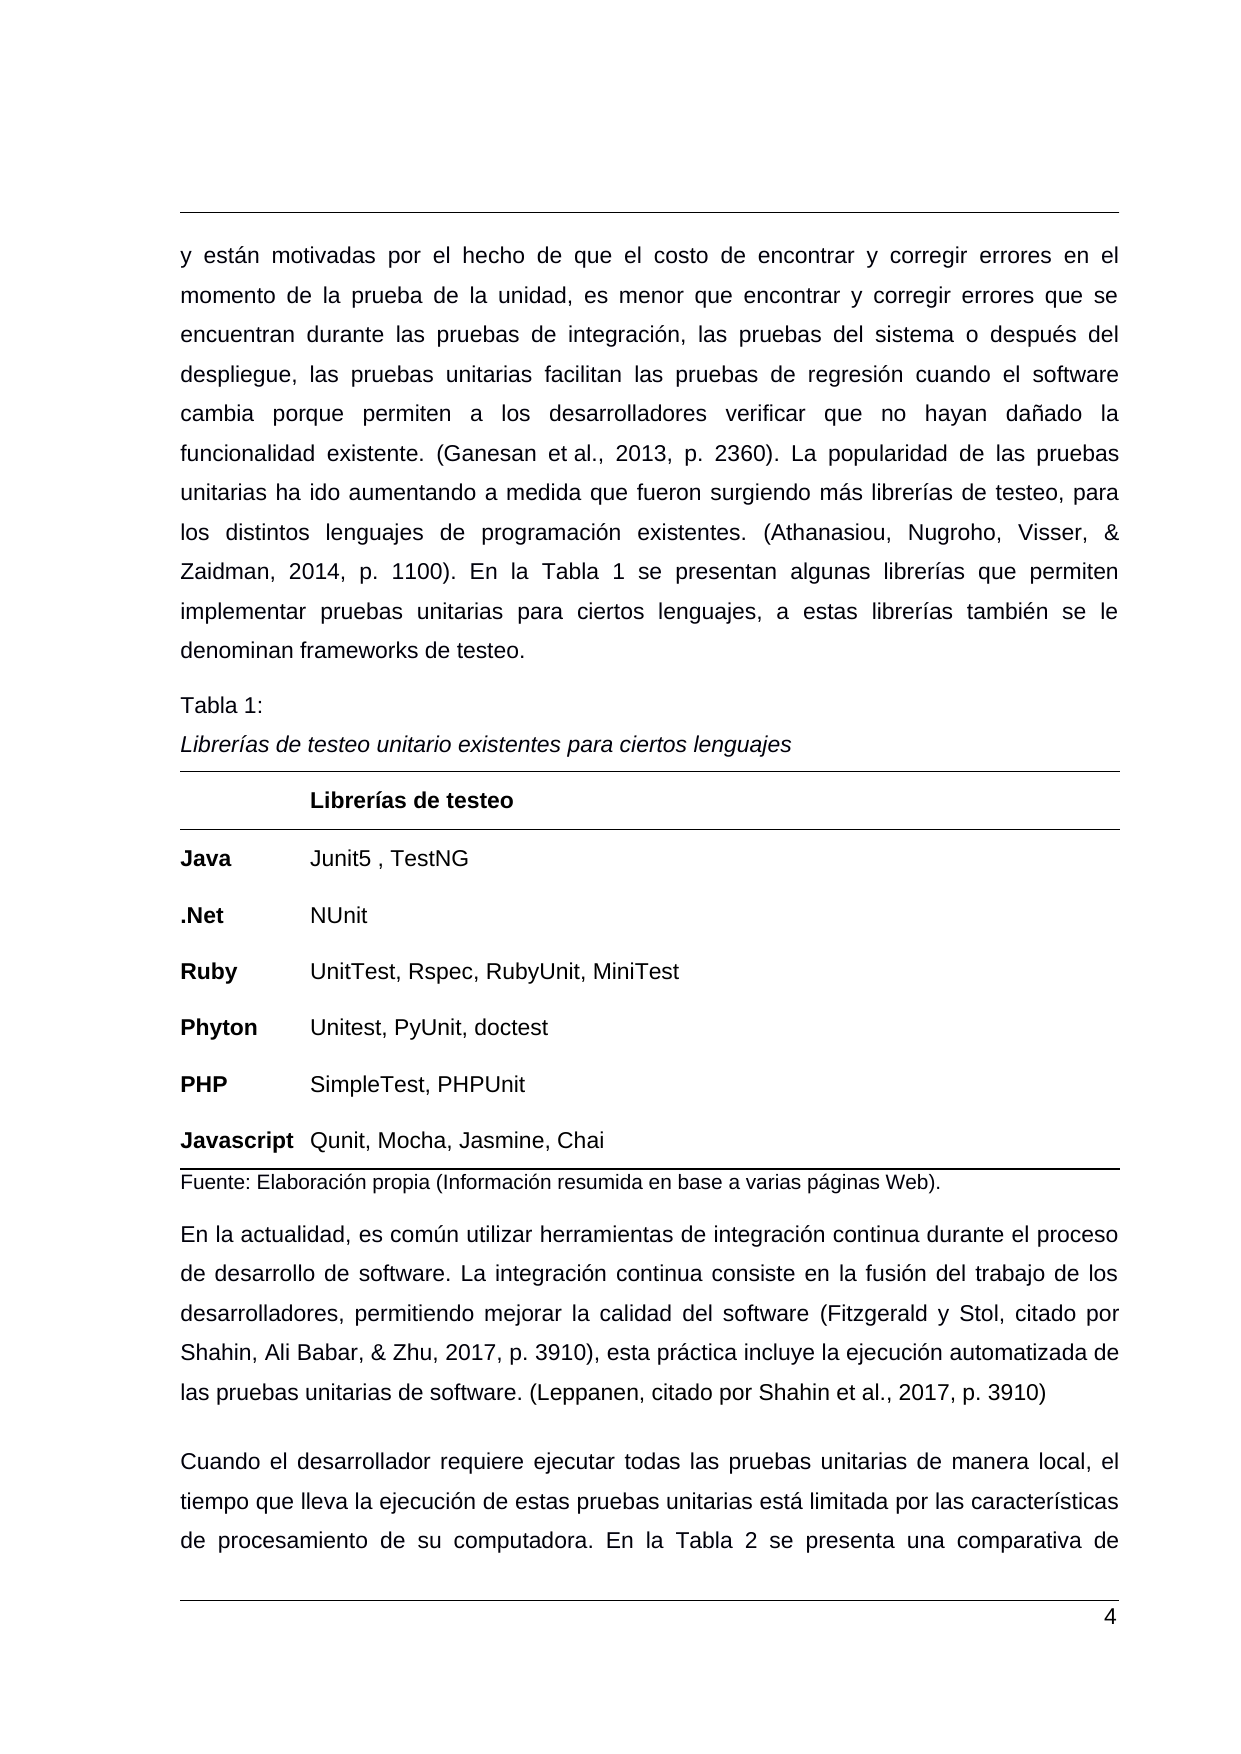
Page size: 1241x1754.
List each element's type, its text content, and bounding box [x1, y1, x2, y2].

text y están motivadas por el hecho de que el costo de encontrar y corregir errores en el momento de la prueba de la unidad, es menor que encontrar y corregir errores que se encuentran durante las pruebas de integración, las pruebas del sistema o después del despliegue, las pruebas unitarias facilitan las pruebas de regresión cuando el software cambia porque permiten a los desarrolladores verificar que no hayan dañado la funcionalidad existente. (Ganesan et al., 2013, p. 2360)⁠. La popularidad de las pruebas unitarias ha ido aumentando a medida que fueron surgiendo más librerías de testeo, para los distintos lenguajes de programación existentes. (Athanasiou, Nugroho, Visser, & Zaidman, 2014, p. 1100)⁠. En la Tabla 1 se presentan algunas librerías que permiten implementar pruebas unitarias para ciertos lenguajes, a estas librerías también se le denominan frameworks de testeo. [180, 242, 1119, 664]
table_cell .Net [180, 887, 310, 943]
table_cell Junit5 , TestNG [310, 830, 1119, 887]
table_cell SimpleTest, PHPUnit [310, 1056, 1119, 1112]
table_cell Java [180, 830, 310, 887]
text En la actualidad, es común utilizar herramientas de integración continua durante el proceso de desarrollo de software. La integración continua consiste en la fusión del trabajo de los desarrolladores, permitiendo mejorar la calidad del software (Fitzgerald y Stol, citado por Shahin, Ali Babar, & Zhu, 2017, p. 3910)⁠, esta práctica incluye la ejecución automatizada de las pruebas unitarias de software. (Leppanen, citado por Shahin et al., 2017, p. 3910) ⁠ [180, 1221, 1119, 1405]
text Librerías de testeo unitario existentes para ciertos lenguajes [180, 731, 1119, 758]
table_cell UnitTest, Rspec, RubyUnit, MiniTest [310, 943, 1119, 999]
table_cell Ruby [180, 943, 310, 999]
table_header [180, 772, 310, 829]
text Cuando el desarrollador requiere ejecutar todas las pruebas unitarias de manera local, el tiempo que lleva la ejecución de estas pruebas unitarias está limitada por las características de procesamiento de su computadora. En la Tabla 2 se presenta una comparativa de [180, 1448, 1119, 1553]
table_cell Javascript [180, 1112, 310, 1168]
table_cell Phyton [180, 999, 310, 1056]
table_header Librerías de testeo [310, 772, 1119, 829]
text Tabla 1: [180, 692, 1119, 718]
table_cell Unitest, PyUnit, doctest [310, 999, 1119, 1056]
text Fuente: Elaboración propia (Información resumida en base a varias páginas Web). [180, 1170, 1119, 1194]
table_cell NUnit [310, 887, 1119, 943]
table_cell PHP [180, 1056, 310, 1112]
table_cell Qunit, Mocha, Jasmine, Chai [310, 1112, 1119, 1168]
